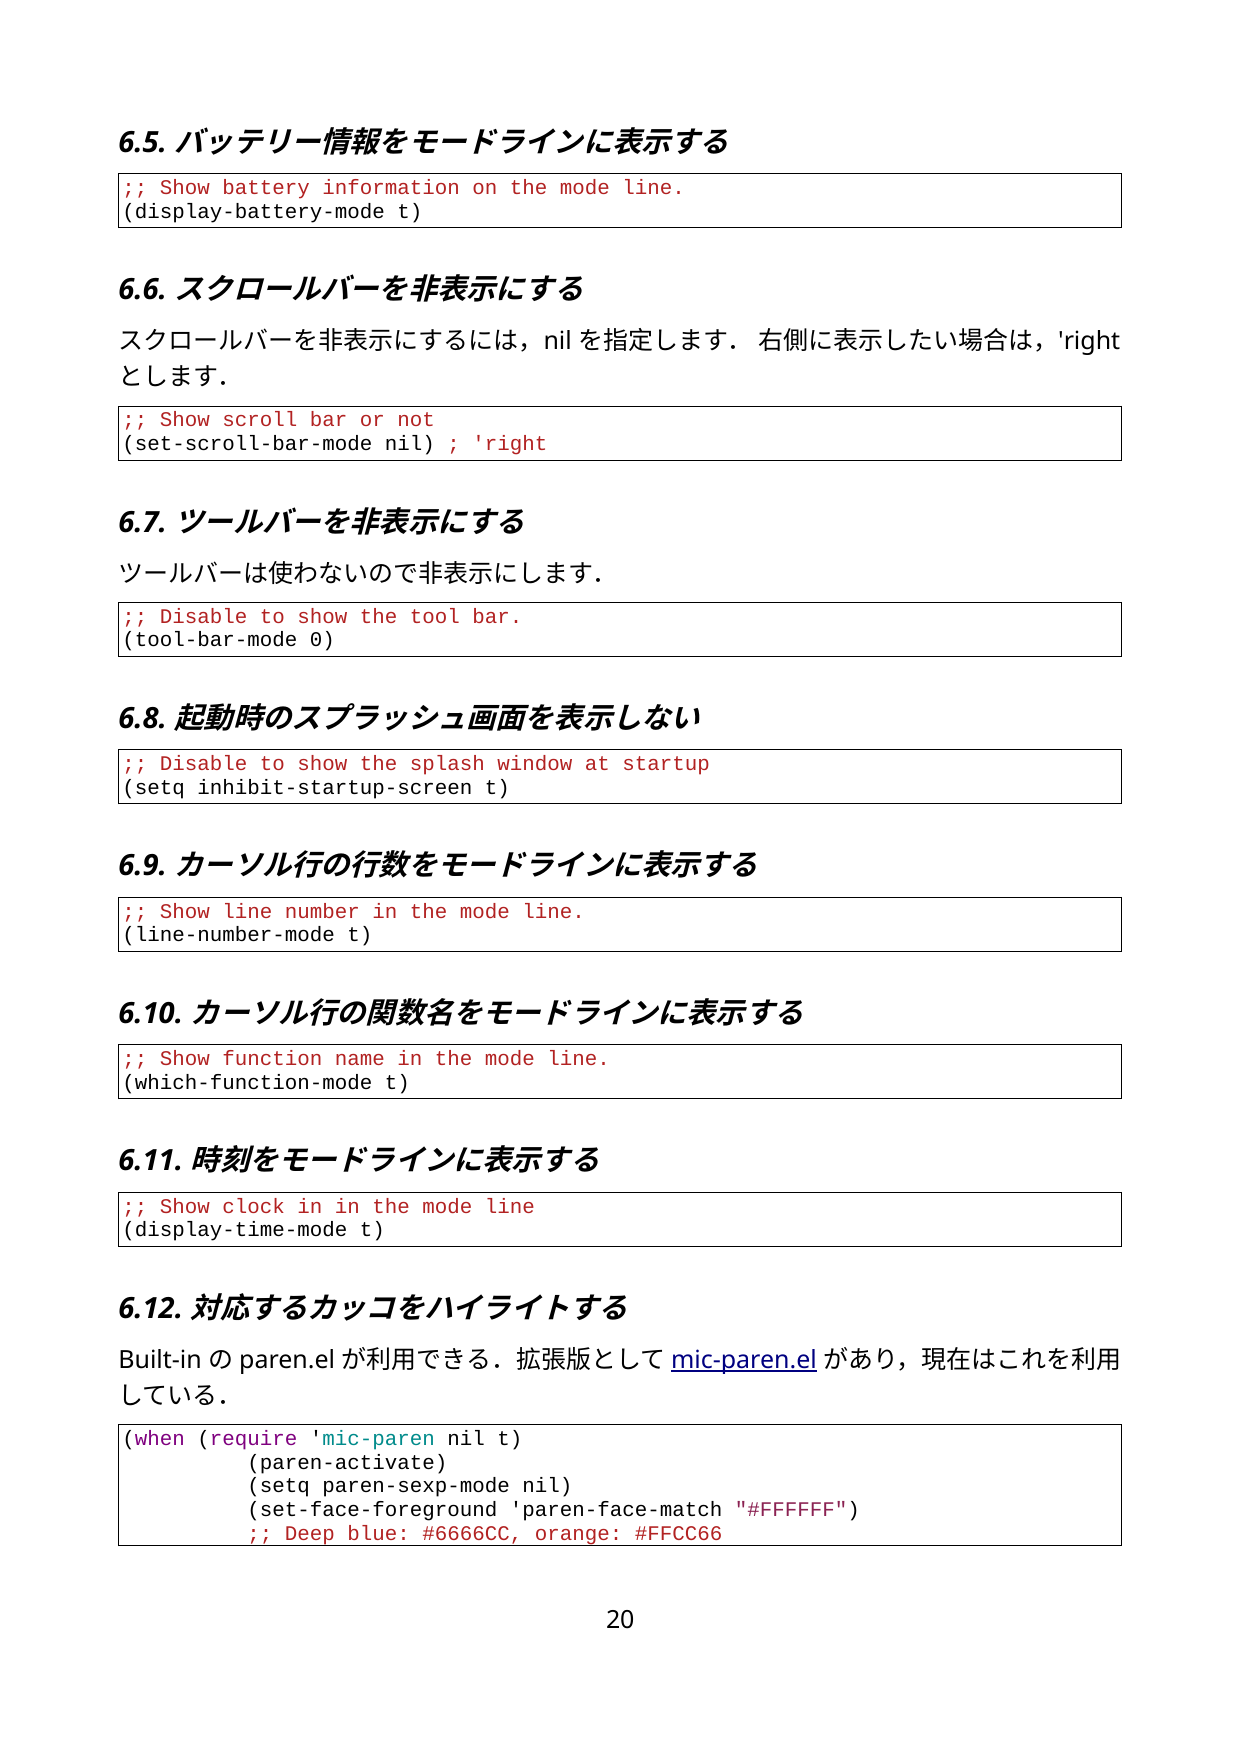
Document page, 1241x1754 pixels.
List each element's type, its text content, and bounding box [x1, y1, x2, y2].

text (which-function-mode t) [119, 1068, 1121, 1098]
text (line-number-mode t) [119, 920, 1121, 951]
text (display-time-mode t) [119, 1215, 1121, 1246]
subtitle ツールバーを非表示にする [118, 498, 1122, 541]
subtitle バッテリー情報をモードラインに表示する [118, 118, 1122, 161]
text ツールバーは使わないので非表示にします． [118, 553, 1122, 589]
text ;; Show function name in the mode line. [119, 1045, 1121, 1068]
text (when (require 'mic-paren nil t) [119, 1425, 1121, 1448]
text (setq paren-sexp-mode nil) [119, 1472, 1121, 1495]
subtitle カーソル行の行数をモードラインに表示する [118, 842, 1122, 884]
subtitle カーソル行の関数名をモードラインに表示する [118, 989, 1122, 1032]
text (set-scroll-bar-mode nil) ; 'right [119, 429, 1121, 460]
text (display-battery-mode t) [119, 197, 1121, 227]
text ;; Show scroll bar or not [119, 407, 1121, 429]
subtitle 対応するカッコをハイライトする [118, 1284, 1122, 1327]
subtitle 時刻をモードラインに表示する [118, 1137, 1122, 1179]
text ;; Show line number in the mode line. [119, 898, 1121, 920]
text Built-in の paren.el が利用できる．拡張版として mic-paren.el があり，現在はこれを利用している． [118, 1339, 1122, 1412]
text ;; Disable to show the tool bar. [119, 603, 1121, 625]
subtitle 起動時のスプラッシュ画面を表示しない [118, 694, 1122, 737]
text (paren-activate) [119, 1448, 1121, 1472]
text ;; Disable to show the splash window at startup [119, 750, 1121, 773]
text ;; Show battery information on the mode line. [119, 174, 1121, 197]
text (tool-bar-mode 0) [119, 625, 1121, 656]
text (set-face-foreground 'paren-face-match "#FFFFFF") [119, 1495, 1121, 1519]
text スクロールバーを非表示にするには，nil を指定します． 右側に表示したい場合は，'right とします． [118, 321, 1122, 393]
text ;; Deep blue: #6666CC, orange: #FFCC66 [119, 1519, 1121, 1545]
text (setq inhibit-startup-screen t) [119, 773, 1121, 803]
subtitle スクロールバーを非表示にする [118, 266, 1122, 308]
text ;; Show clock in in the mode line [119, 1193, 1121, 1215]
